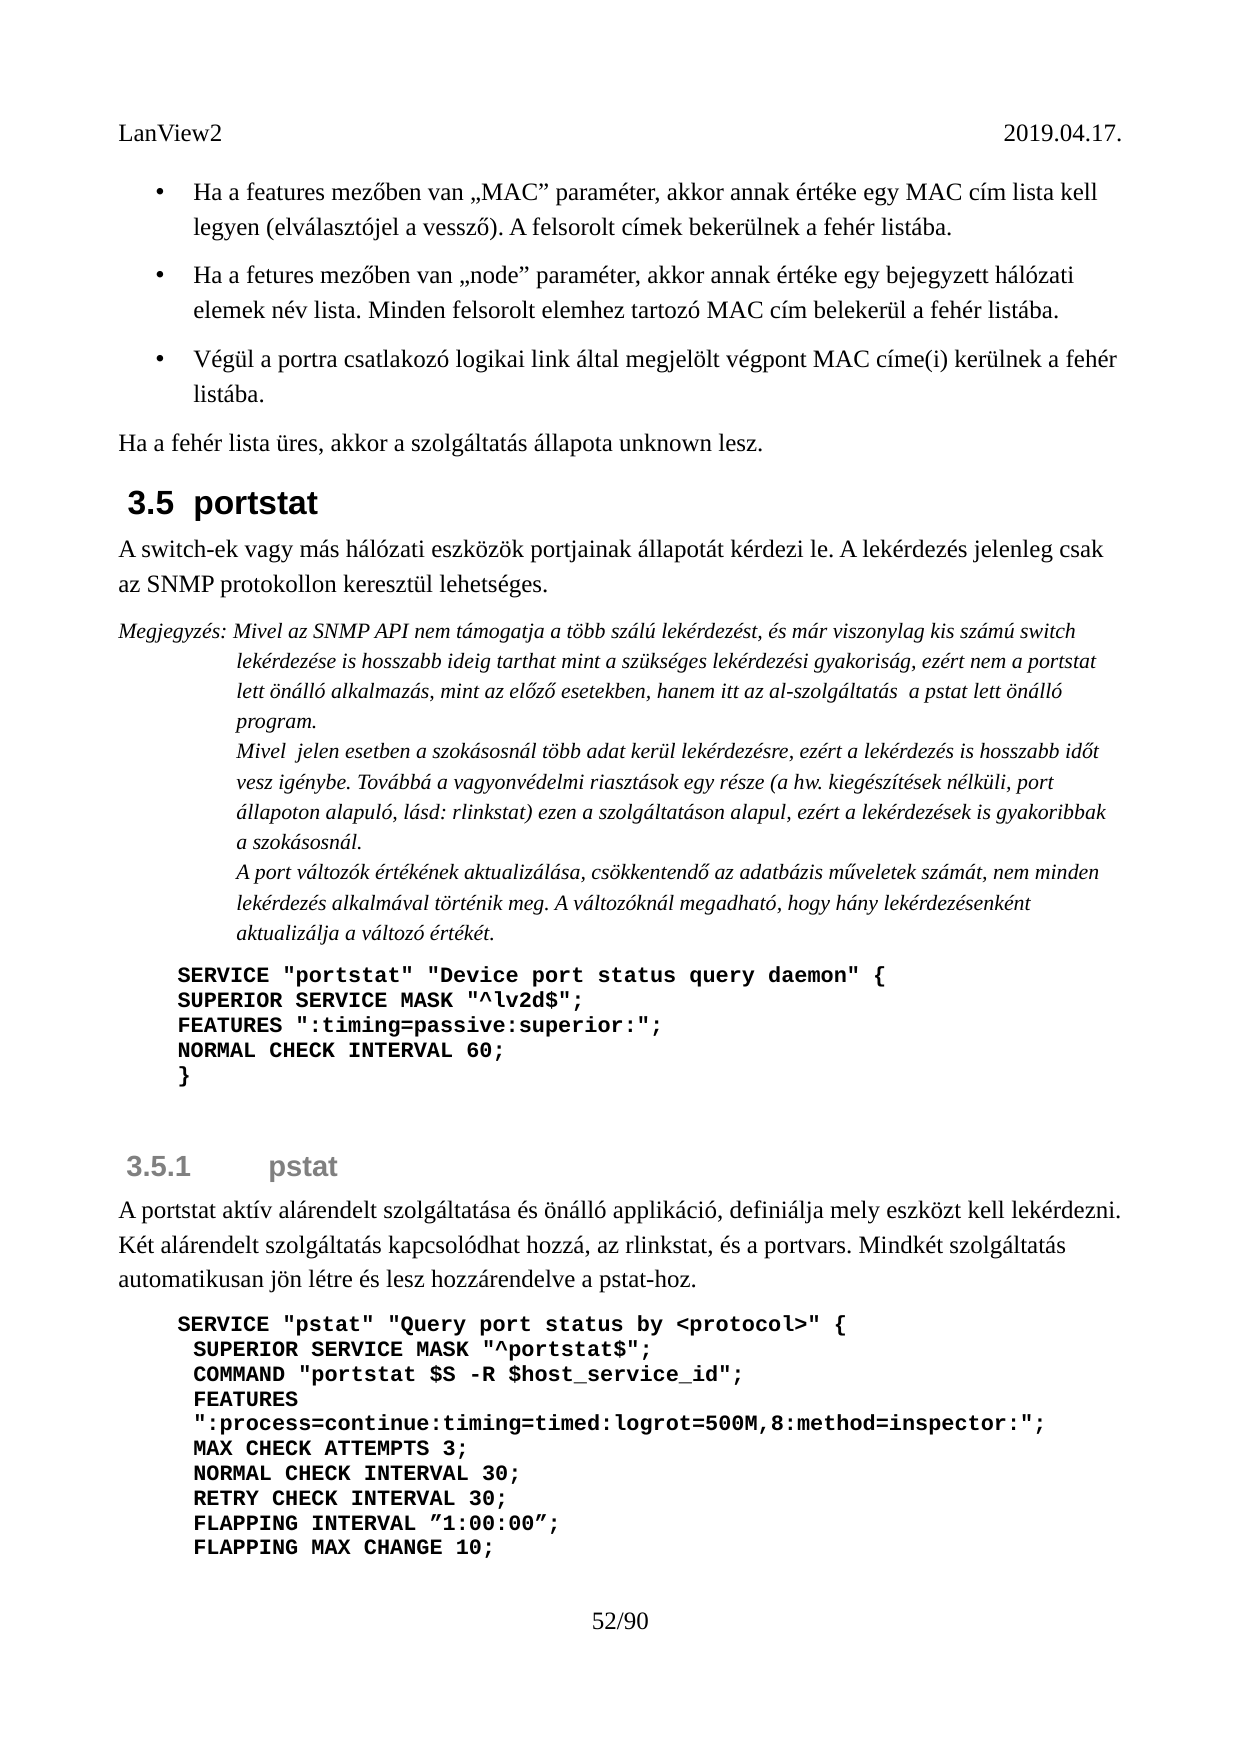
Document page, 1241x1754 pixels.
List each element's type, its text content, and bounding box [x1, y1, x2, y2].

list Ha a fetures mezőben van „node” paraméter, akkor annak értéke egy bejegyzett hálózati elemek név lista. Minden felsorolt elemhez tartozó MAC cím belekerül a fehér listába. [156, 261, 1122, 324]
subtitle pstat [118, 1149, 1122, 1183]
text A portstat aktív alárendelt szolgáltatása és önálló applikáció, definiálja mely eszközt kell lekérdezni. Két alárendelt szolgáltatás kapcsolódhat hozzá, az rlinkstat, és a portvars. Mindkét szolgáltatás automatikusan jön létre és lesz hozzárendelve a pstat-hoz. [118, 1195, 1122, 1293]
list Végül a portra csatlakozó logikai link által megjelölt végpont MAC címe(i) kerülnek a fehér listába. [156, 344, 1122, 407]
text Megjegyzés: Mivel az SNMP API nem támogatja a több szálú lekérdezést, és már viszonylag kis számú switch lekérdezése is hosszabb ideig tarthat mint a szükséges lekérdezési gyakoriság, ezért nem a portstat lett önálló alkalmazás, mint az előző esetekben, hanem itt az al-szolgáltatás a pstat lett önálló program. Mivel jelen esetben a szokásosnál több adat kerül lekérdezésre, ezért a lekérdezés is hosszabb időt vesz igénybe. Továbbá a vagyonvédelmi riasztások egy része (a hw. kiegészítések nélküli, port állapoton alapuló, lásd: rlinkstat) ezen a szolgáltatáson alapul, ezért a lekérdezések is gyakoribbak a szokásosnál. A port változók értékének aktualizálása, csökkentendő az adatbázis műveletek számát, nem minden lekérdezés alkalmával történik meg. A változóknál megadható, hogy hány lekérdezésenként aktualizálja a változó értékét. [118, 618, 1122, 945]
text SERVICE "pstat" "Query port status by <protocol>" { SUPERIOR SERVICE MASK "^portstat$"; COMMAND "portstat $S -R $host_service_id"; FEATURES ":process=continue:timing=timed:logrot=500M,8:method=inspector:"; MAX CHECK ATTEMPTS 3; NORMAL CHECK INTERVAL 30; RETRY CHECK INTERVAL 30; FLAPPING INTERVAL ”1:00:00”; FLAPPING MAX CHANGE 10; [177, 1313, 1122, 1561]
subtitle portstat [118, 483, 1122, 522]
text SERVICE "portstat" "Device port status query daemon" { SUPERIOR SERVICE MASK "^lv2d$"; FEATURES ":timing=passive:superior:"; NORMAL CHECK INTERVAL 60; } [177, 964, 1122, 1088]
text Ha a fehér lista üres, akkor a szolgáltatás állapota unknown lesz. [118, 428, 1122, 456]
list Ha a features mezőben van „MAC” paraméter, akkor annak értéke egy MAC cím lista kell legyen (elválasztójel a vessző). A felsorolt címek bekerülnek a fehér listába. [156, 177, 1122, 240]
text A switch-ek vagy más hálózati eszközök portjainak állapotát kérdezi le. A lekérdezés jelenleg csak az SNMP protokollon keresztül lehetséges. [118, 534, 1122, 597]
